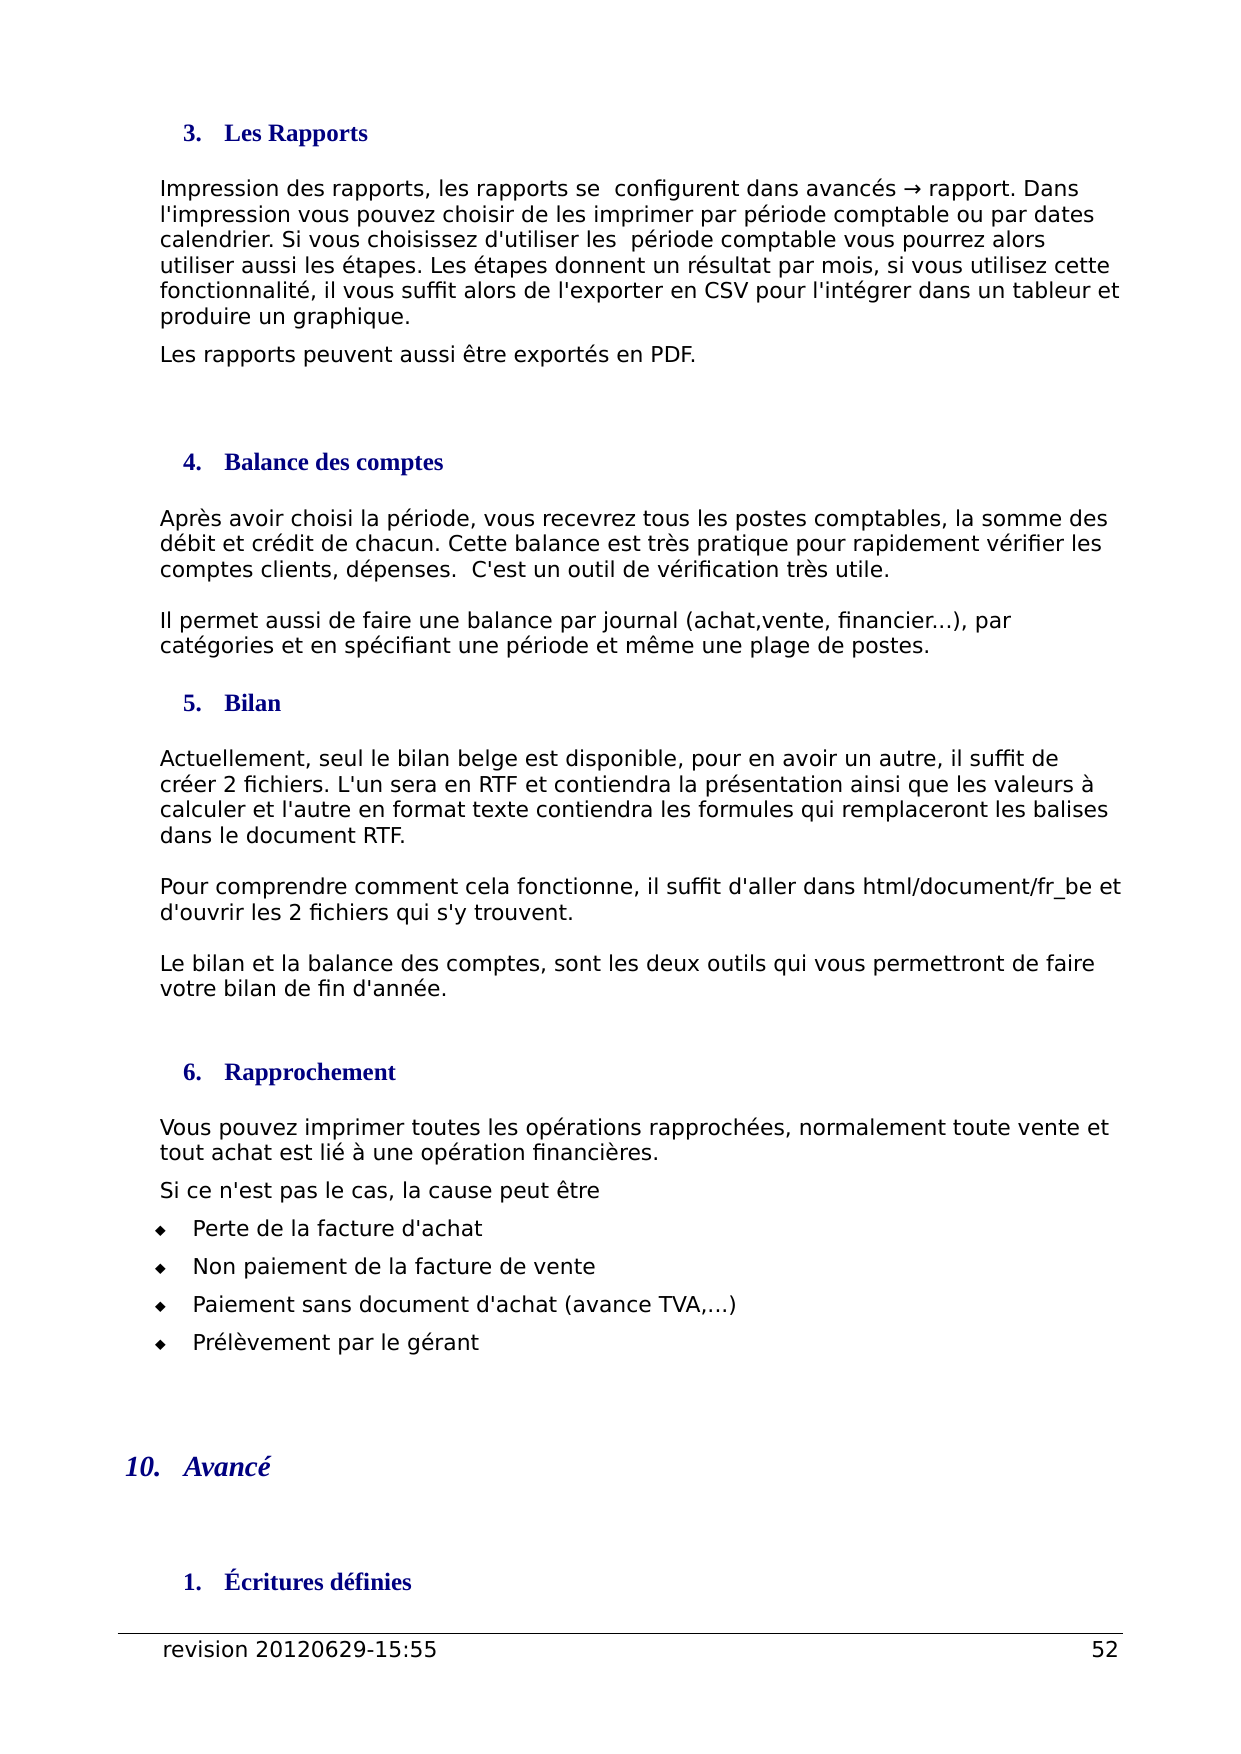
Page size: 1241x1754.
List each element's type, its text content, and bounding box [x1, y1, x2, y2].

subtitle Les Rapports [177, 118, 1123, 147]
subtitle Balance des comptes [177, 447, 1123, 476]
list Paiement sans document d'achat (avance TVA,...) [155, 1292, 1123, 1318]
list Non paiement de la facture de vente [155, 1254, 1123, 1280]
subtitle Bilan [177, 688, 1123, 717]
text Il permet aussi de faire une balance par journal (achat,vente, financier...), par catégories et en spécifiant une période et même une plage de postes. [159, 608, 1123, 659]
subtitle Écritures définies [177, 1567, 1123, 1596]
text Impression des rapports, les rapports se configurent dans avancés → rapport. Dans l'impression vous pouvez choisir de les imprimer par période comptable ou par dates calendrier. Si vous choisissez d'utiliser les période comptable vous pourrez alors utiliser aussi les étapes. Les étapes donnent un résultat par mois, si vous utilisez cette fonctionnalité, il vous suffit alors de l'exporter en CSV pour l'intégrer dans un tableur et produire un graphique. [159, 176, 1123, 329]
text Les rapports peuvent aussi être exportés en PDF. [159, 342, 1123, 367]
text Le bilan et la balance des comptes, sont les deux outils qui vous permettront de faire votre bilan de fin d'année. [159, 951, 1123, 1002]
text Vous pouvez imprimer toutes les opérations rapprochées, normalement toute vente et tout achat est lié à une opération financières. [159, 1115, 1123, 1166]
text Pour comprendre comment cela fonctionne, il suffit d'aller dans html/document/fr_be et d'ouvrir les 2 fichiers qui s'y trouvent. [159, 874, 1123, 925]
list Perte de la facture d'achat [155, 1216, 1123, 1242]
text Actuellement, seul le bilan belge est disponible, pour en avoir un autre, il suffit de créer 2 fichiers. L'un sera en RTF et contiendra la présentation ainsi que les valeurs à calculer et l'autre en format texte contiendra les formules qui remplaceront les balises dans le document RTF. [159, 746, 1123, 848]
subtitle Rapprochement [177, 1057, 1123, 1085]
text Si ce n'est pas le cas, la cause peut être [159, 1178, 1123, 1204]
list Prélèvement par le gérant [155, 1331, 1123, 1356]
text Après avoir choisi la période, vous recevrez tous les postes comptables, la somme des débit et crédit de chacun. Cette balance est très pratique pour rapidement vérifier les comptes clients, dépenses. C'est un outil de vérification très utile. [159, 506, 1123, 582]
subtitle Avancé [117, 1449, 1123, 1483]
